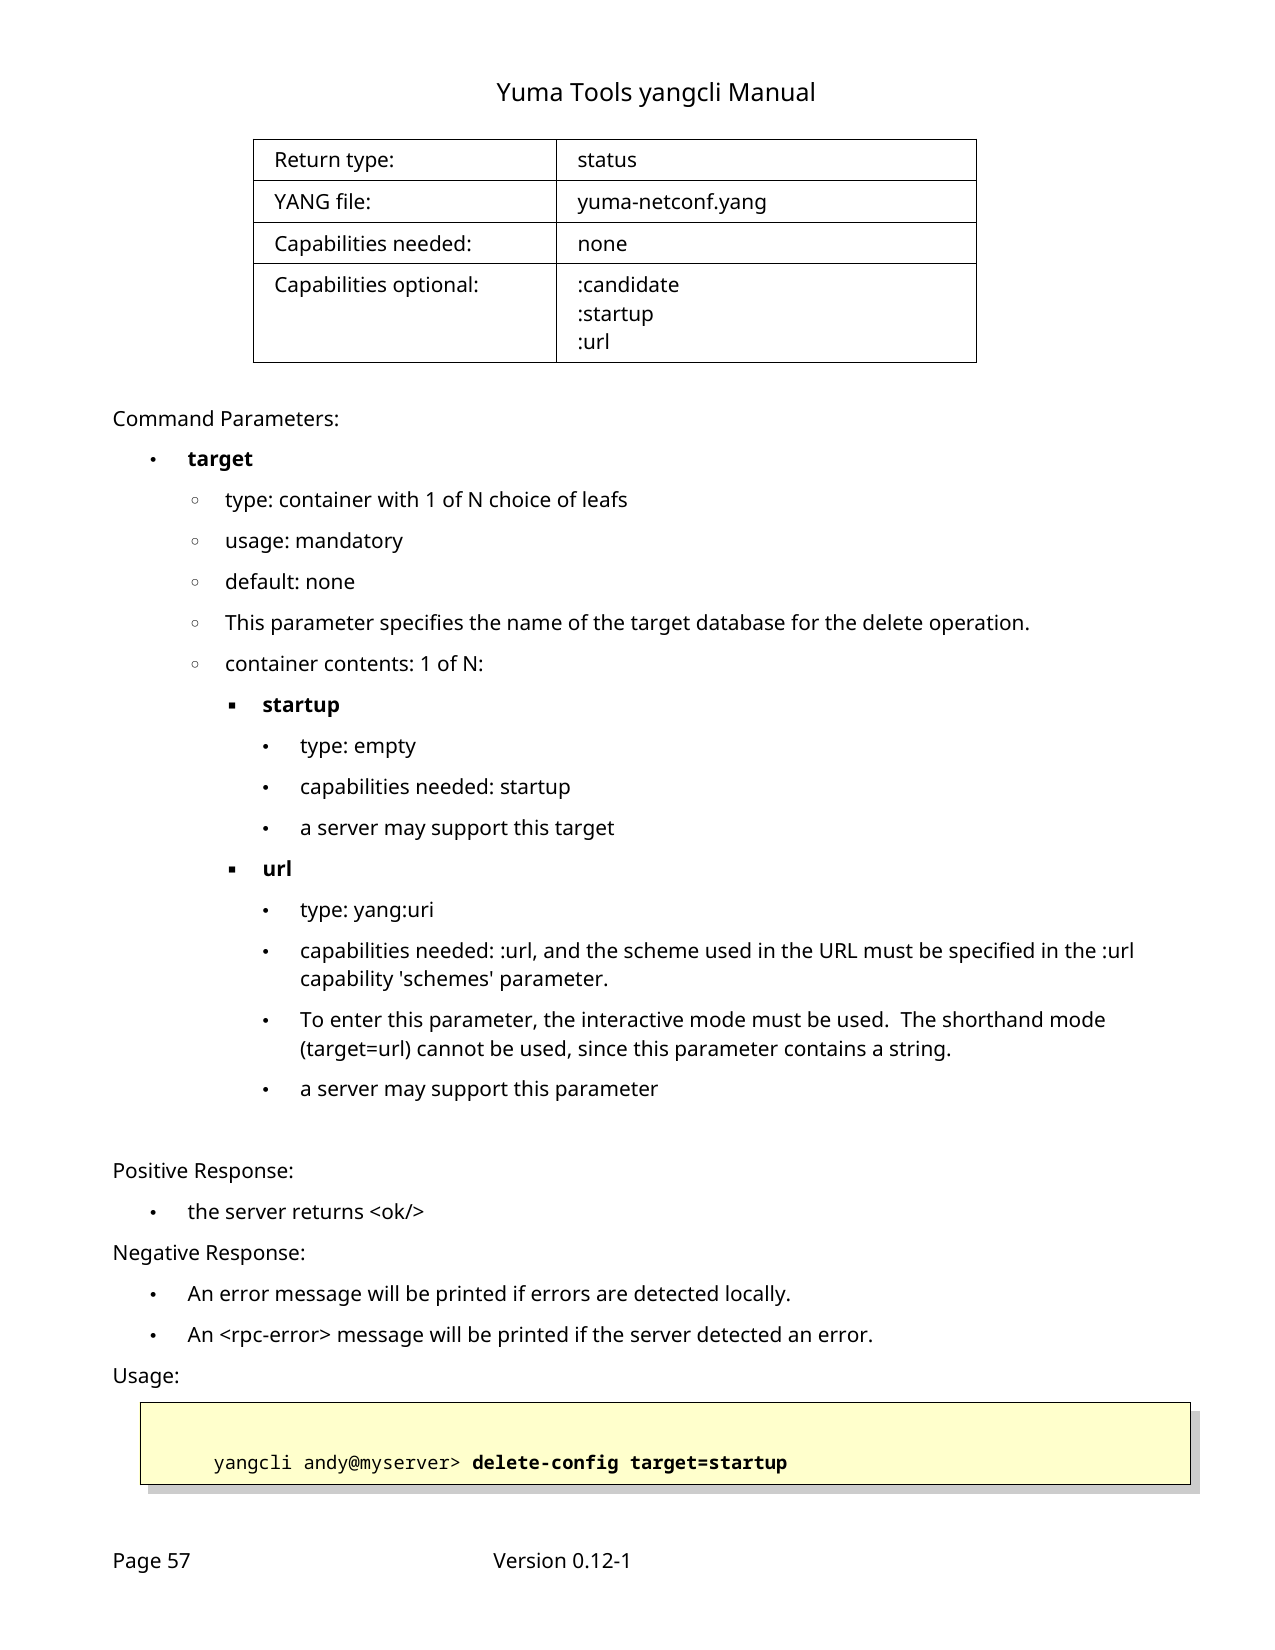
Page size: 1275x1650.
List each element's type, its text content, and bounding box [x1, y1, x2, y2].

list capabilities needed: startup [262, 772, 1200, 801]
text Command Parameters: [112, 404, 1200, 432]
list usage: mandatory [187, 526, 1200, 555]
table_cell Capabilities needed: [254, 223, 556, 263]
list url [225, 854, 1200, 882]
table_cell YANG file: [254, 181, 556, 222]
list To enter this parameter, the interactive mode must be used. The shorthand mode (target=url) cannot be used, since this parameter contains a string. [262, 1005, 1200, 1062]
text Positive Response: [112, 1156, 1200, 1185]
list An <rpc-error> message will be printed if the server detected an error. [150, 1320, 1200, 1349]
list a server may support this target [262, 813, 1200, 841]
table_cell none [557, 223, 976, 263]
list a server may support this parameter [262, 1074, 1200, 1103]
table_cell Capabilities optional: [254, 264, 556, 362]
table_cell :candidate :startup :url [557, 264, 976, 362]
table_cell Return type: [254, 140, 556, 180]
text Usage: [112, 1361, 1200, 1389]
list type: yang:uri [262, 895, 1200, 923]
list capabilities needed: :url, and the scheme used in the URL must be specified in the :url capability 'schemes' parameter. [262, 936, 1200, 993]
list startup [225, 690, 1200, 719]
list default: none [187, 567, 1200, 596]
list target [150, 444, 1200, 473]
list An error message will be printed if errors are detected locally. [150, 1279, 1200, 1308]
list type: empty [262, 731, 1200, 759]
text yangcli andy@myserver> delete-config target=startup [141, 1439, 1190, 1484]
table_cell status [557, 140, 976, 180]
list the server returns <ok/> [150, 1197, 1200, 1226]
list container contents: 1 of N: [187, 649, 1200, 678]
list This parameter specifies the name of the target database for the delete operation. [187, 608, 1200, 637]
text Negative Response: [112, 1238, 1200, 1267]
list type: container with 1 of N choice of leafs [187, 486, 1200, 514]
table_cell yuma-netconf.yang [557, 181, 976, 222]
